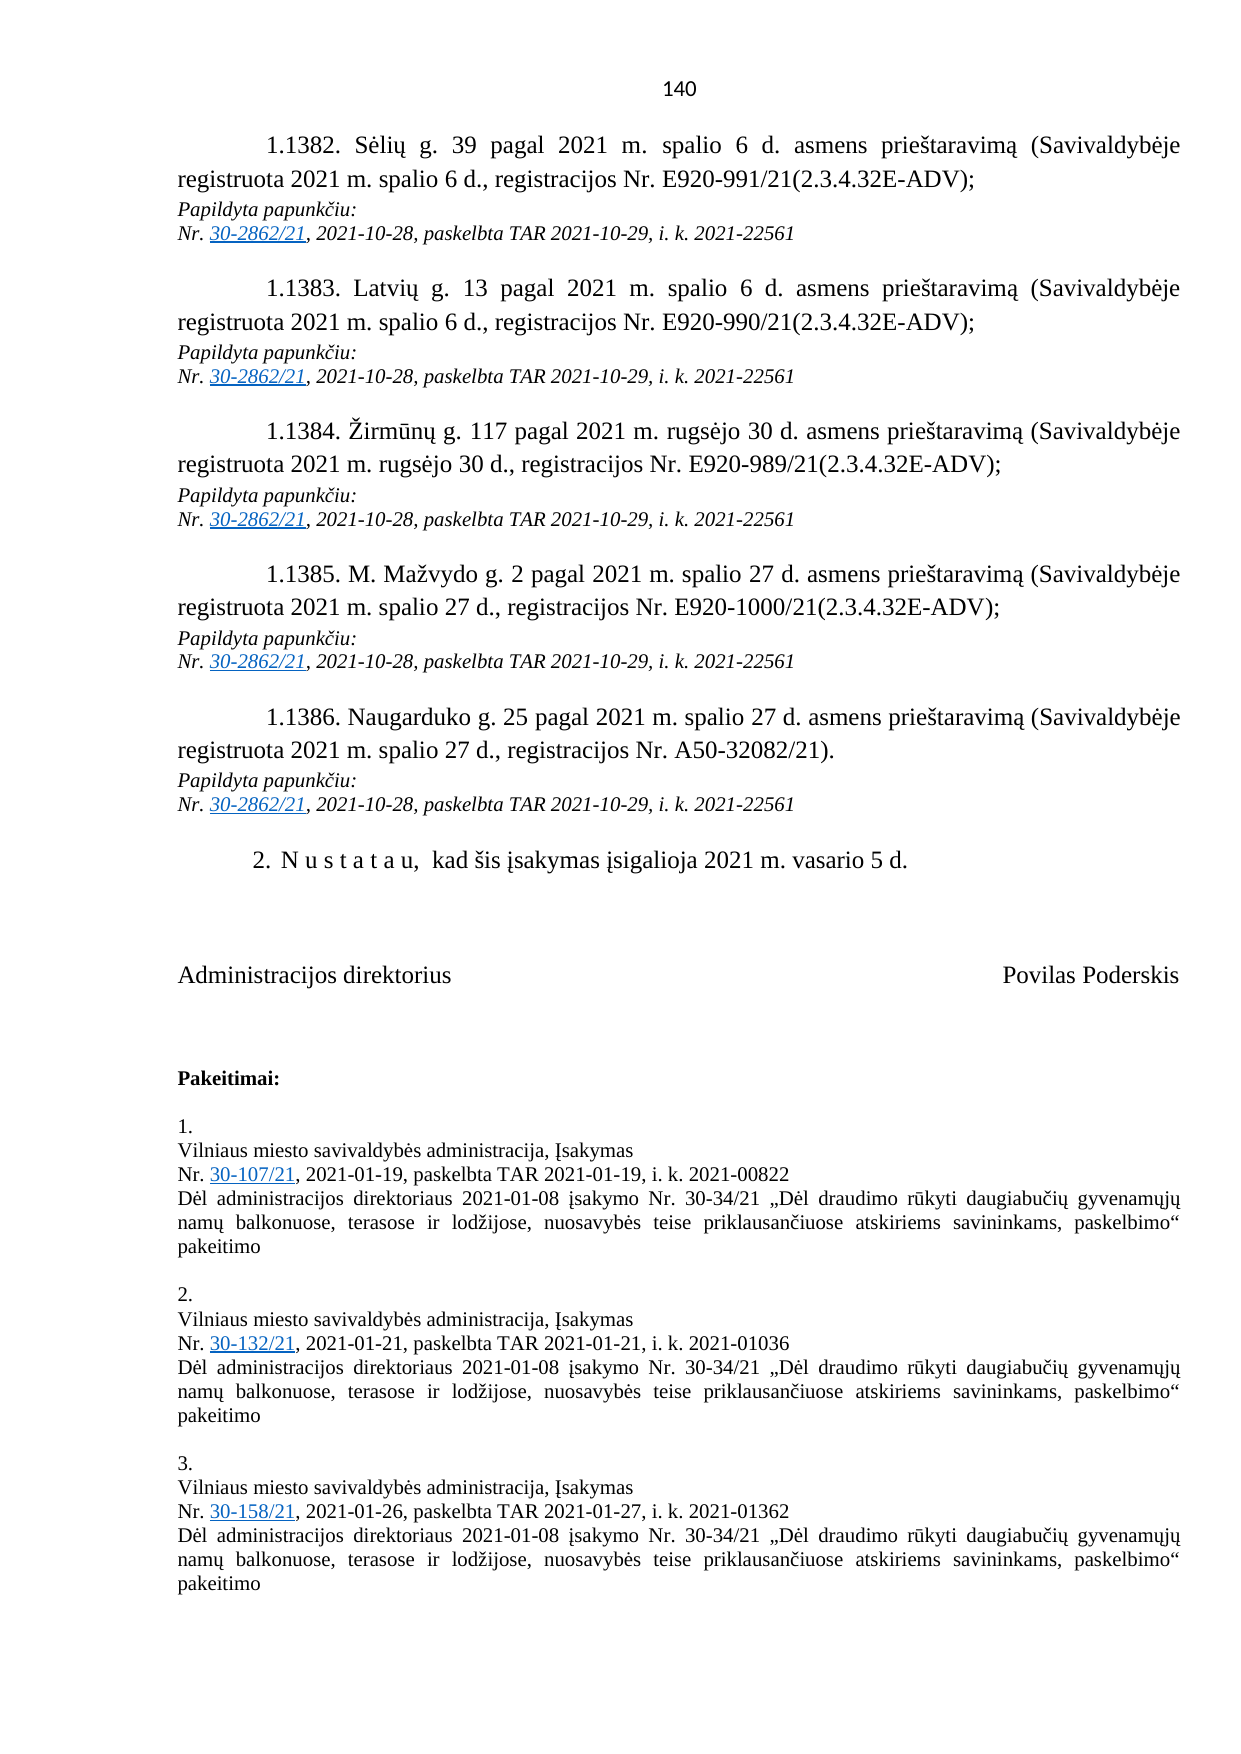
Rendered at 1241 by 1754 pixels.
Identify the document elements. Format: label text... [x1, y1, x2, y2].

text Papildyta papunkčiu: [177, 197, 1181, 221]
text 1. [177, 1114, 1181, 1138]
text Nr. 30-107/21, 2021-01-19, paskelbta TAR 2021-01-19, i. k. 2021-00822 [177, 1162, 1181, 1186]
text 1.1382. Sėlių g. 39 pagal 2021 m. spalio 6 d. asmens prieštaravimą (Savivaldybėje registruota 2021 m. spalio 6 d., registracijos Nr. E920-991/21(2.3.4.32E-ADV); [177, 131, 1181, 192]
text Papildyta papunkčiu: [177, 768, 1181, 792]
text Nr. 30-2862/21, 2021-10-28, paskelbta TAR 2021-10-29, i. k. 2021-22561 [177, 221, 1181, 245]
text Nr. 30-2862/21, 2021-10-28, paskelbta TAR 2021-10-29, i. k. 2021-22561 [177, 364, 1181, 388]
text 1.1383. Latvių g. 13 pagal 2021 m. spalio 6 d. asmens prieštaravimą (Savivaldybėje registruota 2021 m. spalio 6 d., registracijos Nr. E920-990/21(2.3.4.32E-ADV); [177, 273, 1181, 335]
text Papildyta papunkčiu: [177, 339, 1181, 364]
text Vilniaus miesto savivaldybės administracija, Įsakymas [177, 1306, 1181, 1331]
text 2. [177, 1282, 1181, 1306]
text Dėl administracijos direktoriaus 2021-01-08 įsakymo Nr. 30-34/21 „Dėl draudimo rūkyti daugiabučių gyvenamųjų namų balkonuose, terasose ir lodžijose, nuosavybės teise priklausančiuose atskiriems savininkams, paskelbimo“ pakeitimo [177, 1354, 1181, 1427]
text 2. N u s t a t a u, kad šis įsakymas įsigalioja 2021 m. vasario 5 d. [177, 845, 1181, 874]
text Papildyta papunkčiu: [177, 625, 1181, 649]
text Nr. 30-158/21, 2021-01-26, paskelbta TAR 2021-01-27, i. k. 2021-01362 [177, 1499, 1181, 1523]
text Vilniaus miesto savivaldybės administracija, Įsakymas [177, 1475, 1181, 1499]
text Papildyta papunkčiu: [177, 482, 1181, 507]
text Nr. 30-132/21, 2021-01-21, paskelbta TAR 2021-01-21, i. k. 2021-01036 [177, 1331, 1181, 1354]
text Nr. 30-2862/21, 2021-10-28, paskelbta TAR 2021-10-29, i. k. 2021-22561 [177, 792, 1181, 816]
text Administracijos direktorius Povilas Poderskis [177, 960, 1181, 989]
text 1.1386. Naugarduko g. 25 pagal 2021 m. spalio 27 d. asmens prieštaravimą (Savivaldybėje registruota 2021 m. spalio 27 d., registracijos Nr. A50-32082/21). [177, 702, 1181, 764]
text 1.1384. Žirmūnų g. 117 pagal 2021 m. rugsėjo 30 d. asmens prieštaravimą (Savivaldybėje registruota 2021 m. rugsėjo 30 d., registracijos Nr. E920-989/21(2.3.4.32E-ADV); [177, 416, 1181, 478]
text Vilniaus miesto savivaldybės administracija, Įsakymas [177, 1138, 1181, 1162]
text Nr. 30-2862/21, 2021-10-28, paskelbta TAR 2021-10-29, i. k. 2021-22561 [177, 649, 1181, 673]
text 1.1385. M. Mažvydo g. 2 pagal 2021 m. spalio 27 d. asmens prieštaravimą (Savivaldybėje registruota 2021 m. spalio 27 d., registracijos Nr. E920-1000/21(2.3.4.32E-ADV); [177, 559, 1181, 621]
text Nr. 30-2862/21, 2021-10-28, paskelbta TAR 2021-10-29, i. k. 2021-22561 [177, 507, 1181, 531]
text Dėl administracijos direktoriaus 2021-01-08 įsakymo Nr. 30-34/21 „Dėl draudimo rūkyti daugiabučių gyvenamųjų namų balkonuose, terasose ir lodžijose, nuosavybės teise priklausančiuose atskiriems savininkams, paskelbimo“ pakeitimo [177, 1523, 1181, 1595]
text Pakeitimai: [177, 1066, 1181, 1090]
text 3. [177, 1451, 1181, 1475]
text Dėl administracijos direktoriaus 2021-01-08 įsakymo Nr. 30-34/21 „Dėl draudimo rūkyti daugiabučių gyvenamųjų namų balkonuose, terasose ir lodžijose, nuosavybės teise priklausančiuose atskiriems savininkams, paskelbimo“ pakeitimo [177, 1186, 1181, 1258]
